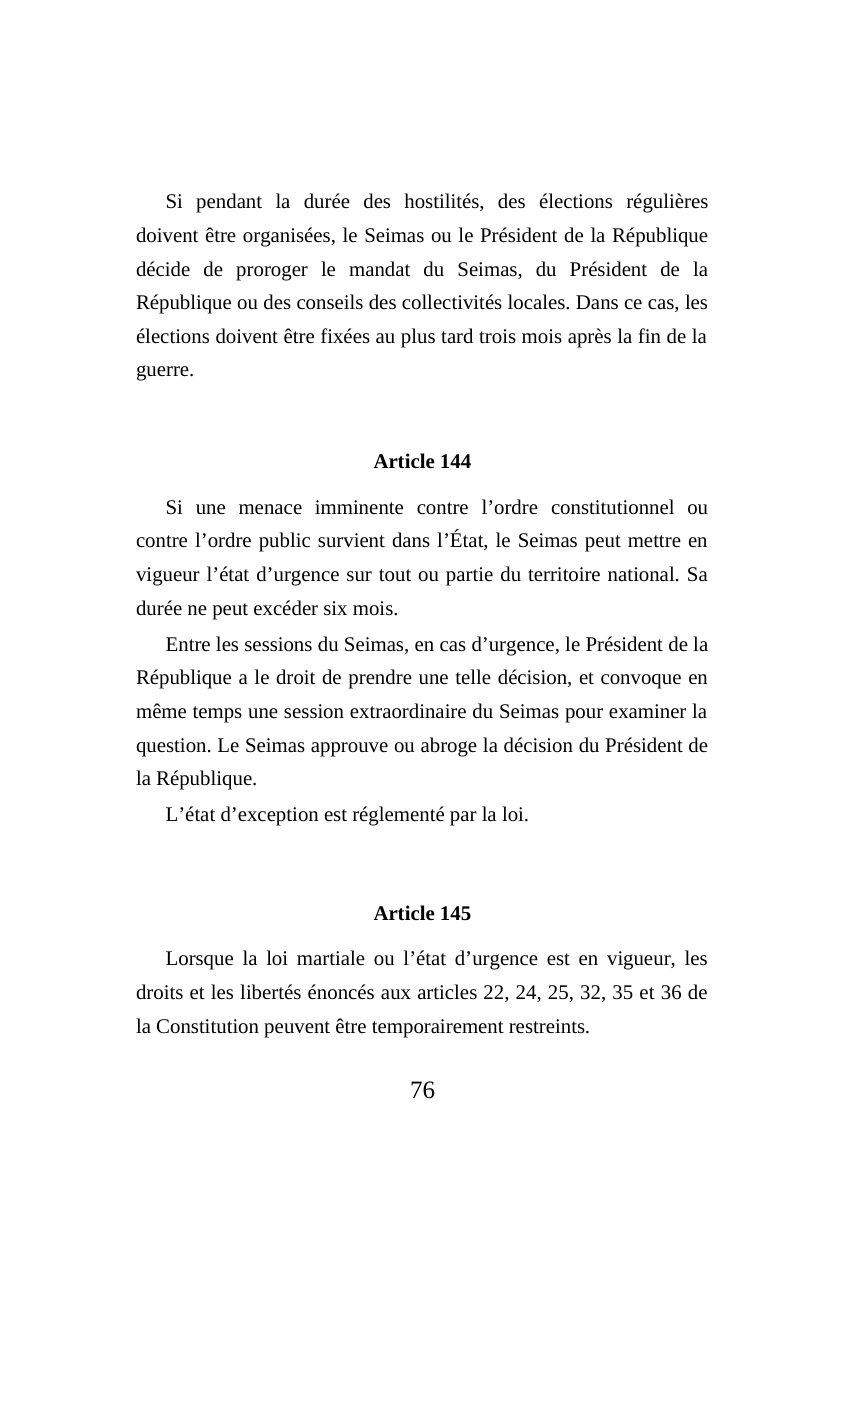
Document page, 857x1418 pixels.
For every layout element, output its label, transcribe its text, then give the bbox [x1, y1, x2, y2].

text Lorsque la loi martiale ou l’état d’urgence est en vigueur, les droits et les libertés énoncés aux articles 22, 24, 25, 32, 35 et 36 de la Constitution peuvent être temporairement restreints. [136, 946, 709, 1038]
text Si une menace imminente contre l’ordre constitutionnel ou contre l’ordre public survient dans l’État, le Seimas peut mettre en vigueur l’état d’urgence sur tout ou partie du territoire national. Sa durée ne peut excéder six mois. [136, 494, 709, 619]
text Si pendant la durée des hostilités, des élections régulières doivent être organisées, le Seimas ou le Président de la République décide de proroger le mandat du Seimas, du Président de la République ou des conseils des collectivités locales. Dans ce cas, les élections doivent être fixées au plus tard trois mois après la fin de la guerre. [136, 189, 709, 381]
text Entre les sessions du Seimas, en cas d’urgence, le Président de la République a le droit de prendre une telle décision, et convoque en même temps une session extraordinaire du Seimas pour examiner la question. Le Seimas approuve ou abroge la décision du Président de la République. [136, 632, 709, 790]
text Article 145 [136, 901, 709, 925]
text Article 144 [136, 449, 709, 473]
text L’état d’exception est réglementé par la loi. [136, 802, 709, 826]
